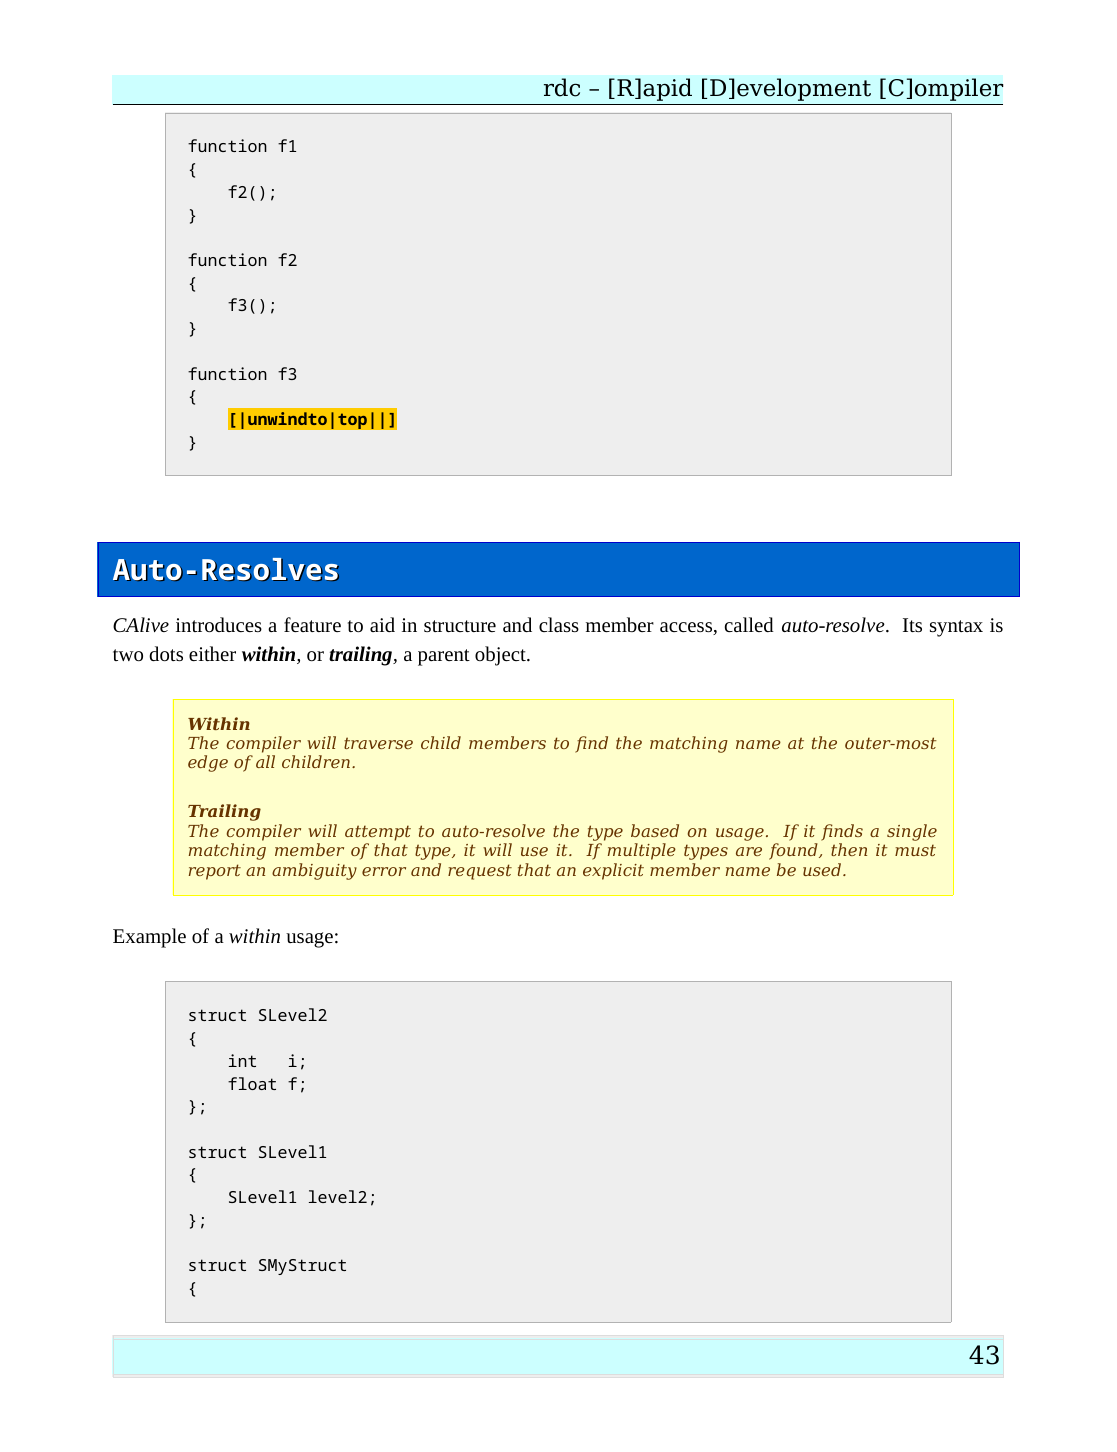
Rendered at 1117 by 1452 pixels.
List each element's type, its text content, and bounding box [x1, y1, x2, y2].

text CAlive introduces a feature to aid in structure and class member access, called auto-resolve. Its syntax is two dots either within, or trailing, a parent object. [112, 613, 1003, 666]
text struct SLevel2 { int i; float f; }; struct SLevel1 { SLevel1 level2; }; struct SMyStruct { [166, 982, 951, 1322]
text Example of a within usage: [112, 924, 1003, 948]
text Trailing The compiler will attempt to auto-resolve the type based on usage. If it finds a single matching member of that type, it will use it. If multiple types are found, then it must report an ambiguity error and request that an explicit member name be used. [174, 787, 953, 895]
subtitle Auto-Resolves [99, 543, 1019, 596]
text Within The compiler will traverse child members to find the matching name at the outer-most edge of all children. [174, 700, 953, 773]
text function f1 { f2(); } function f2 { f3(); } function f3 { [|unwindto|top||] } [166, 114, 951, 475]
